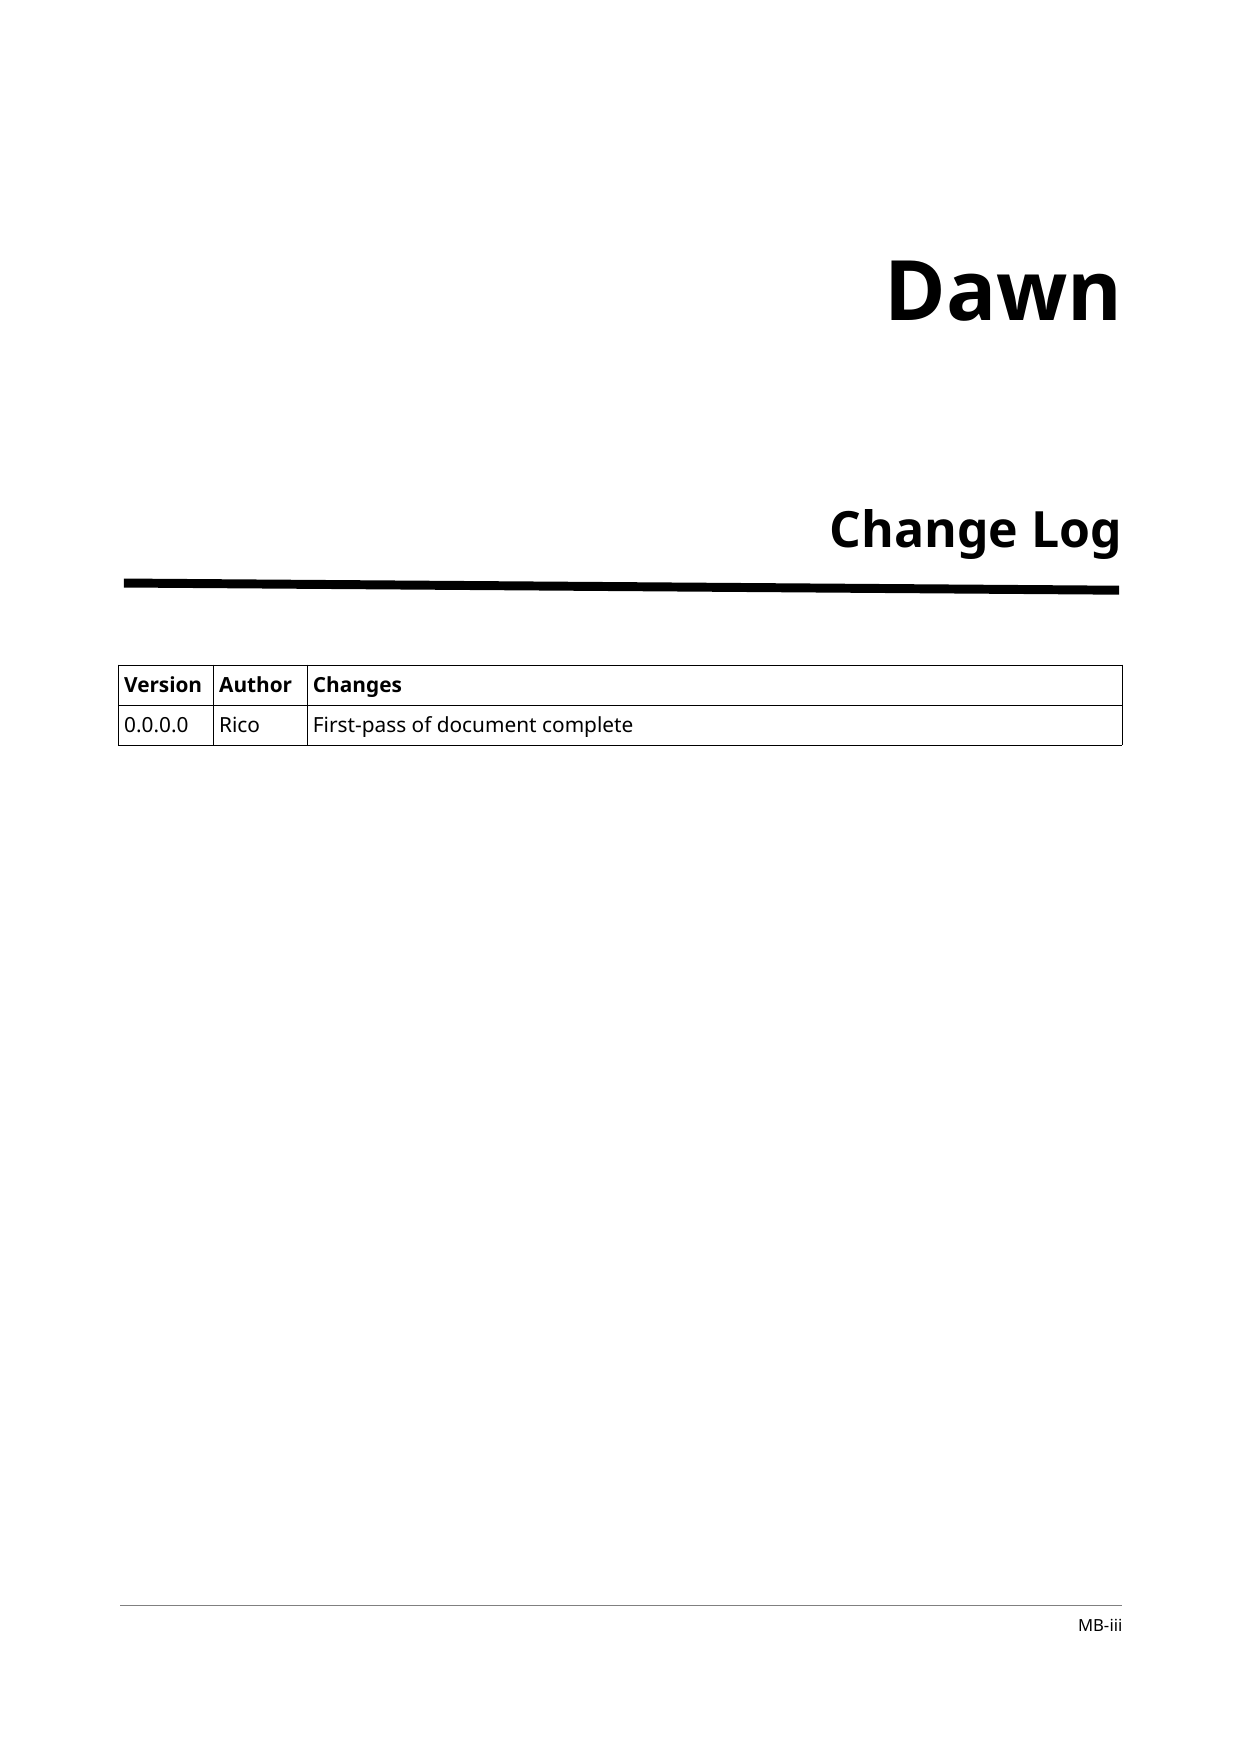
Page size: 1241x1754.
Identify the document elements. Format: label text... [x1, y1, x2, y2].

table_header Version [119, 666, 213, 704]
table_cell First-pass of document complete [308, 706, 1122, 744]
table_cell Rico [214, 706, 307, 744]
table_header Changes [308, 666, 1122, 704]
text Change Log [118, 494, 1122, 562]
table_header Author [214, 666, 307, 704]
table_cell 0.0.0.0 [119, 706, 213, 744]
